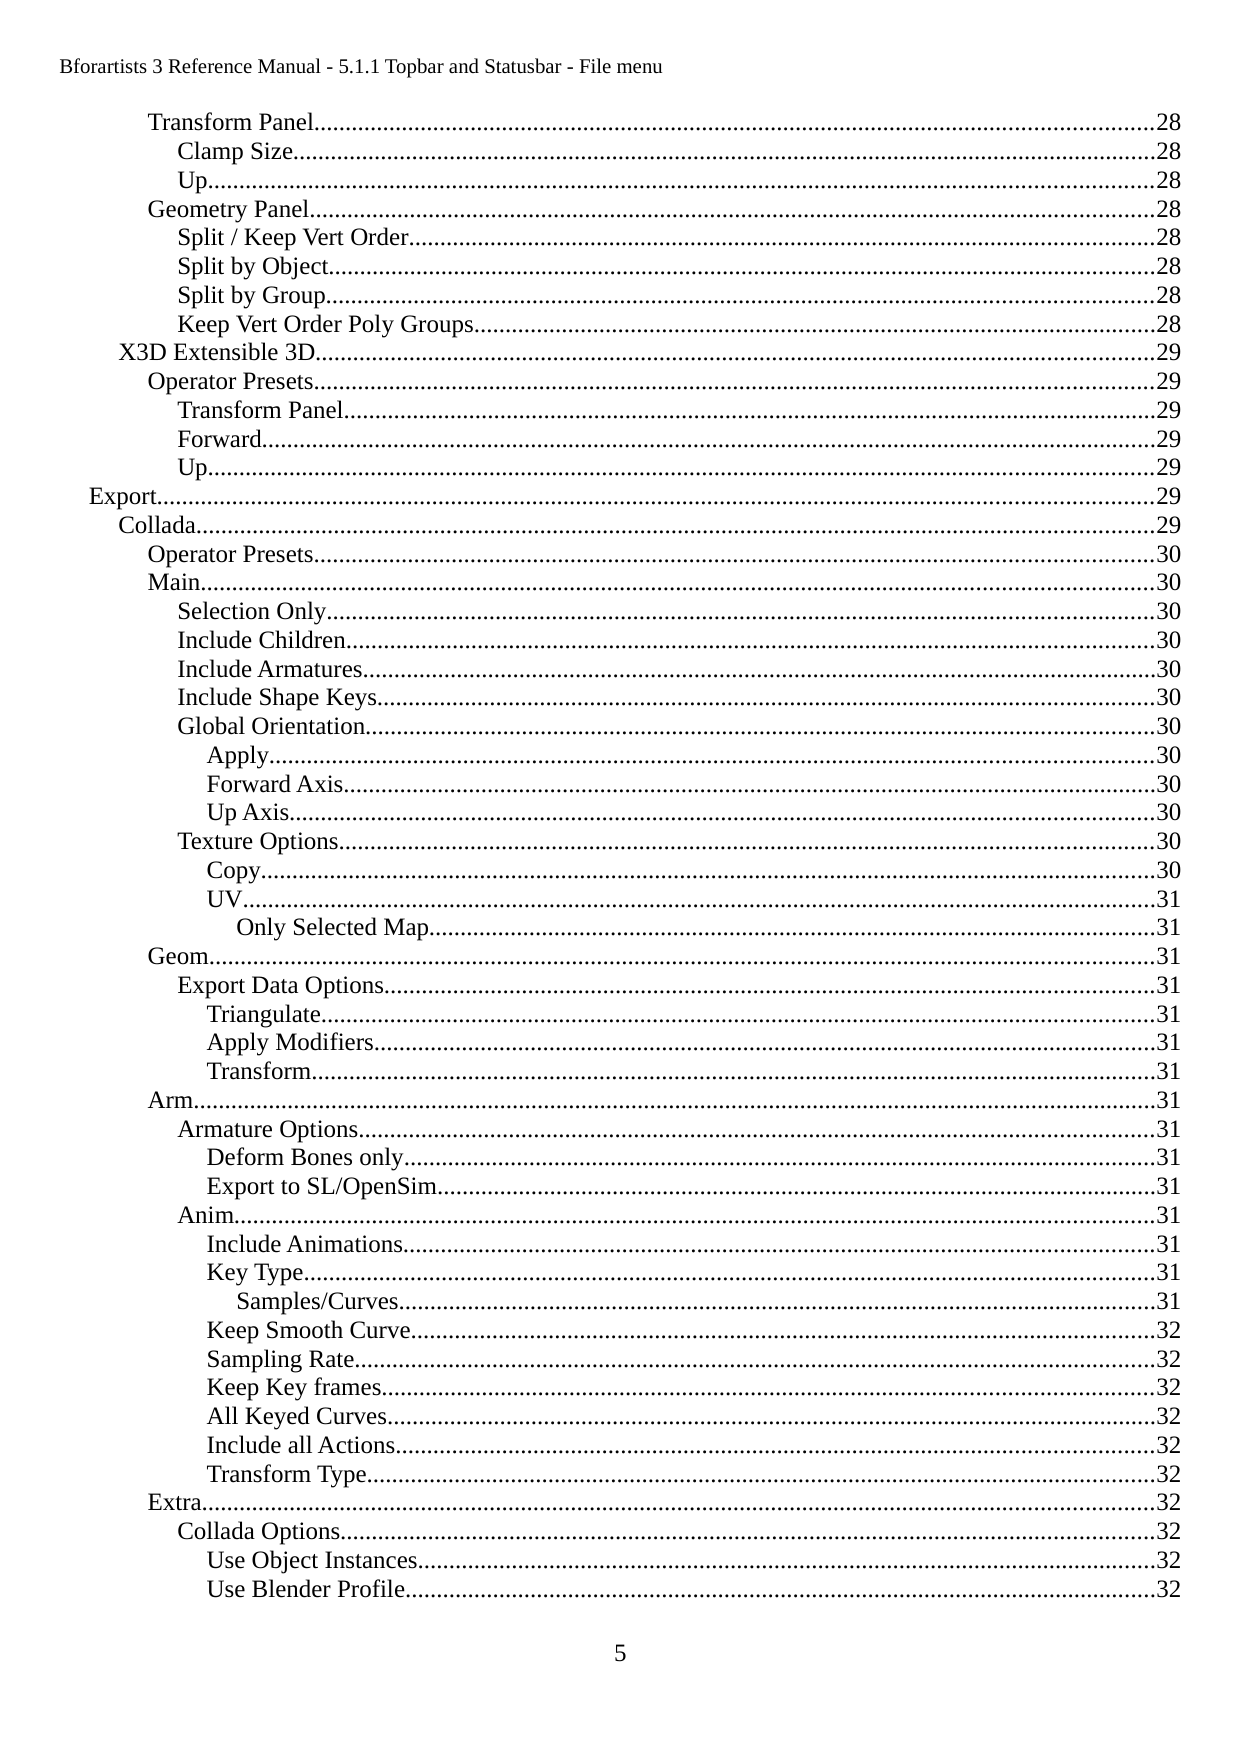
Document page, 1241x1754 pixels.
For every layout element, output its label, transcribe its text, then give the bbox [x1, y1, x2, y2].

text Transform 31 [206, 1056, 1181, 1085]
text Export to SL/OpenSim 31 [206, 1171, 1181, 1200]
text Up 28 [177, 165, 1181, 194]
text Include Animations 31 [206, 1229, 1181, 1257]
text Key Type 31 [206, 1257, 1181, 1286]
text Clamp Size 28 [177, 136, 1181, 165]
text Main 30 [147, 567, 1181, 596]
text Export 29 [88, 481, 1181, 510]
text Texture Options 30 [177, 826, 1181, 855]
text Extra 32 [147, 1487, 1181, 1516]
text All Keyed Curves 32 [206, 1401, 1181, 1430]
text Sampling Rate 32 [206, 1344, 1181, 1372]
text Keep Vert Order Poly Groups 28 [177, 309, 1181, 337]
text Up Axis 30 [206, 797, 1181, 826]
text Global Orientation 30 [177, 711, 1181, 740]
text Apply Modifiers 31 [206, 1027, 1181, 1056]
text Collada Options 32 [177, 1516, 1181, 1545]
text UV 31 [206, 884, 1181, 912]
text Include Armatures 30 [177, 654, 1181, 682]
text Samples/Curves 31 [236, 1286, 1181, 1315]
text Split / Keep Vert Order 28 [177, 222, 1181, 251]
text Include all Actions 32 [206, 1430, 1181, 1459]
text Transform Panel 28 [147, 107, 1181, 136]
text Only Selected Map 31 [236, 912, 1181, 941]
text Triangulate 31 [206, 999, 1181, 1027]
text Split by Group 28 [177, 280, 1181, 309]
text Include Children 30 [177, 625, 1181, 654]
text Forward 29 [177, 424, 1181, 452]
text Use Object Instances 32 [206, 1545, 1181, 1574]
text Export Data Options 31 [177, 970, 1181, 999]
text Deform Bones only 31 [206, 1142, 1181, 1171]
text Up 29 [177, 452, 1181, 481]
text Use Blender Profile 32 [206, 1574, 1181, 1602]
text Geom 31 [147, 941, 1181, 970]
text Apply 30 [206, 740, 1181, 769]
text Geometry Panel 28 [147, 194, 1181, 222]
text X3D Extensible 3D 29 [118, 337, 1181, 366]
text Transform Panel 29 [177, 395, 1181, 424]
text Copy 30 [206, 855, 1181, 884]
text Split by Object 28 [177, 251, 1181, 280]
text Operator Presets 29 [147, 366, 1181, 395]
text Transform Type 32 [206, 1459, 1181, 1487]
text Forward Axis 30 [206, 769, 1181, 797]
text Armature Options 31 [177, 1114, 1181, 1142]
text Operator Presets 30 [147, 539, 1181, 567]
text Keep Smooth Curve 32 [206, 1315, 1181, 1344]
text Arm 31 [147, 1085, 1181, 1114]
text Selection Only 30 [177, 596, 1181, 625]
text Anim 31 [177, 1200, 1181, 1229]
text Collada 29 [118, 510, 1181, 539]
text Keep Key frames 32 [206, 1372, 1181, 1401]
text Include Shape Keys 30 [177, 682, 1181, 711]
